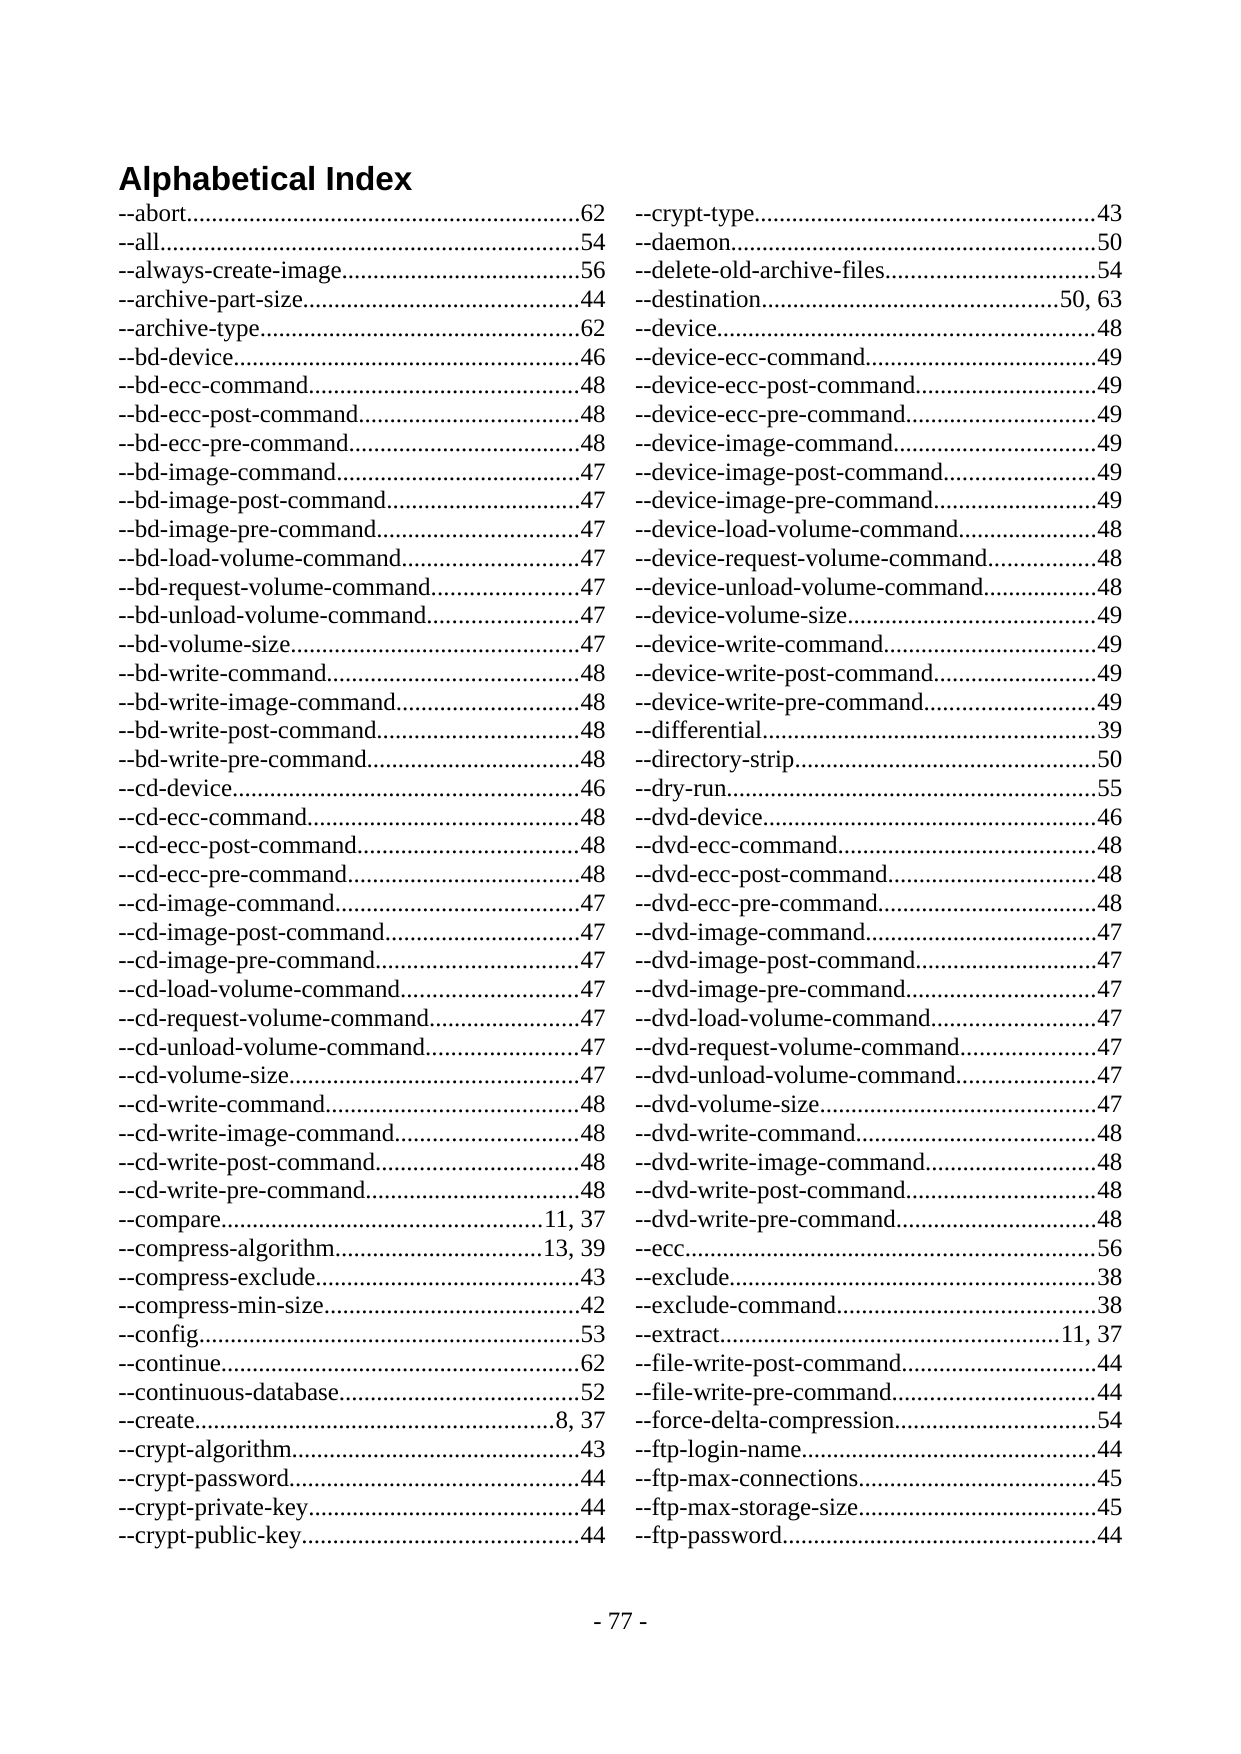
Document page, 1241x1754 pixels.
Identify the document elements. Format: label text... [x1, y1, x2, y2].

text --abort 62 [118, 198, 605, 227]
text --dvd-device 46 [635, 802, 1122, 830]
text --device-load-volume-command 48 [635, 514, 1122, 543]
text --device-request-volume-command 48 [635, 543, 1122, 572]
text --ftp-login-name 44 [635, 1434, 1122, 1463]
text --dvd-write-image-command 48 [635, 1147, 1122, 1175]
text --dvd-ecc-post-command 48 [635, 859, 1122, 888]
text --ecc 56 [635, 1233, 1122, 1262]
text --bd-write-post-command 48 [118, 715, 605, 744]
text --config 53 [118, 1319, 605, 1348]
text --cd-ecc-pre-command 48 [118, 859, 605, 888]
text --extract 11, 37 [635, 1319, 1122, 1348]
text --bd-image-post-command 47 [118, 485, 605, 514]
text --file-write-pre-command 44 [635, 1377, 1122, 1405]
text --delete-old-archive-files 54 [635, 255, 1122, 284]
text --device-write-command 49 [635, 629, 1122, 658]
text --file-write-post-command 44 [635, 1348, 1122, 1377]
text --bd-write-command 48 [118, 658, 605, 687]
text --bd-request-volume-command 47 [118, 572, 605, 600]
text --cd-write-post-command 48 [118, 1147, 605, 1175]
text --continue 62 [118, 1348, 605, 1377]
text --always-create-image 56 [118, 255, 605, 284]
text --device-ecc-command 49 [635, 342, 1122, 370]
text --all 54 [118, 227, 605, 255]
text --dvd-volume-size 47 [635, 1089, 1122, 1118]
text --cd-request-volume-command 47 [118, 1003, 605, 1032]
text --bd-image-command 47 [118, 457, 605, 485]
text --crypt-password 44 [118, 1463, 605, 1492]
text --dvd-ecc-pre-command 48 [635, 888, 1122, 917]
text --device-unload-volume-command 48 [635, 572, 1122, 600]
text --directory-strip 50 [635, 744, 1122, 773]
text --dvd-image-post-command 47 [635, 945, 1122, 974]
text --cd-load-volume-command 47 [118, 974, 605, 1003]
text --cd-write-pre-command 48 [118, 1175, 605, 1204]
text --dvd-write-command 48 [635, 1118, 1122, 1147]
text --exclude 38 [635, 1262, 1122, 1290]
text --dvd-load-volume-command 47 [635, 1003, 1122, 1032]
text --compress-min-size 42 [118, 1290, 605, 1319]
text --exclude-command 38 [635, 1290, 1122, 1319]
text --dry-run 55 [635, 773, 1122, 802]
text --continuous-database 52 [118, 1377, 605, 1405]
text --cd-ecc-post-command 48 [118, 830, 605, 859]
text --cd-image-pre-command 47 [118, 945, 605, 974]
text --crypt-algorithm 43 [118, 1434, 605, 1463]
text --bd-write-image-command 48 [118, 687, 605, 715]
text --differential 39 [635, 715, 1122, 744]
text --dvd-write-post-command 48 [635, 1175, 1122, 1204]
text --archive-type 62 [118, 313, 605, 342]
text --bd-volume-size 47 [118, 629, 605, 658]
text --bd-unload-volume-command 47 [118, 600, 605, 629]
text --ftp-max-storage-size 45 [635, 1492, 1122, 1520]
text --cd-image-command 47 [118, 888, 605, 917]
text --bd-load-volume-command 47 [118, 543, 605, 572]
text --ftp-password 44 [635, 1520, 1122, 1549]
text --device-ecc-post-command 49 [635, 370, 1122, 399]
text --bd-write-pre-command 48 [118, 744, 605, 773]
text --archive-part-size 44 [118, 284, 605, 313]
text --cd-write-command 48 [118, 1089, 605, 1118]
text --bd-image-pre-command 47 [118, 514, 605, 543]
text --dvd-unload-volume-command 47 [635, 1060, 1122, 1089]
text --compress-exclude 43 [118, 1262, 605, 1290]
text --crypt-private-key 44 [118, 1492, 605, 1520]
text --cd-ecc-command 48 [118, 802, 605, 830]
text --device 48 [635, 313, 1122, 342]
text --dvd-request-volume-command 47 [635, 1032, 1122, 1060]
text --device-ecc-pre-command 49 [635, 399, 1122, 428]
text --force-delta-compression 54 [635, 1405, 1122, 1434]
text --device-image-post-command 49 [635, 457, 1122, 485]
text --cd-write-image-command 48 [118, 1118, 605, 1147]
text --create 8, 37 [118, 1405, 605, 1434]
text --bd-ecc-post-command 48 [118, 399, 605, 428]
text --cd-unload-volume-command 47 [118, 1032, 605, 1060]
text --device-write-post-command 49 [635, 658, 1122, 687]
text --crypt-public-key 44 [118, 1520, 605, 1549]
text --cd-device 46 [118, 773, 605, 802]
text --bd-device 46 [118, 342, 605, 370]
text --device-image-command 49 [635, 428, 1122, 457]
text --device-image-pre-command 49 [635, 485, 1122, 514]
text --bd-ecc-command 48 [118, 370, 605, 399]
text --bd-ecc-pre-command 48 [118, 428, 605, 457]
text --ftp-max-connections 45 [635, 1463, 1122, 1492]
text --cd-volume-size 47 [118, 1060, 605, 1089]
text --device-volume-size 49 [635, 600, 1122, 629]
text --dvd-write-pre-command 48 [635, 1204, 1122, 1233]
text --cd-image-post-command 47 [118, 917, 605, 945]
text --dvd-image-pre-command 47 [635, 974, 1122, 1003]
text --dvd-image-command 47 [635, 917, 1122, 945]
text --crypt-type 43 [635, 198, 1122, 227]
text --device-write-pre-command 49 [635, 687, 1122, 715]
subtitle Alphabetical Index [118, 159, 1122, 198]
text --daemon 50 [635, 227, 1122, 255]
text --compare 11, 37 [118, 1204, 605, 1233]
text --dvd-ecc-command 48 [635, 830, 1122, 859]
text --compress-algorithm 13, 39 [118, 1233, 605, 1262]
text --destination 50, 63 [635, 284, 1122, 313]
